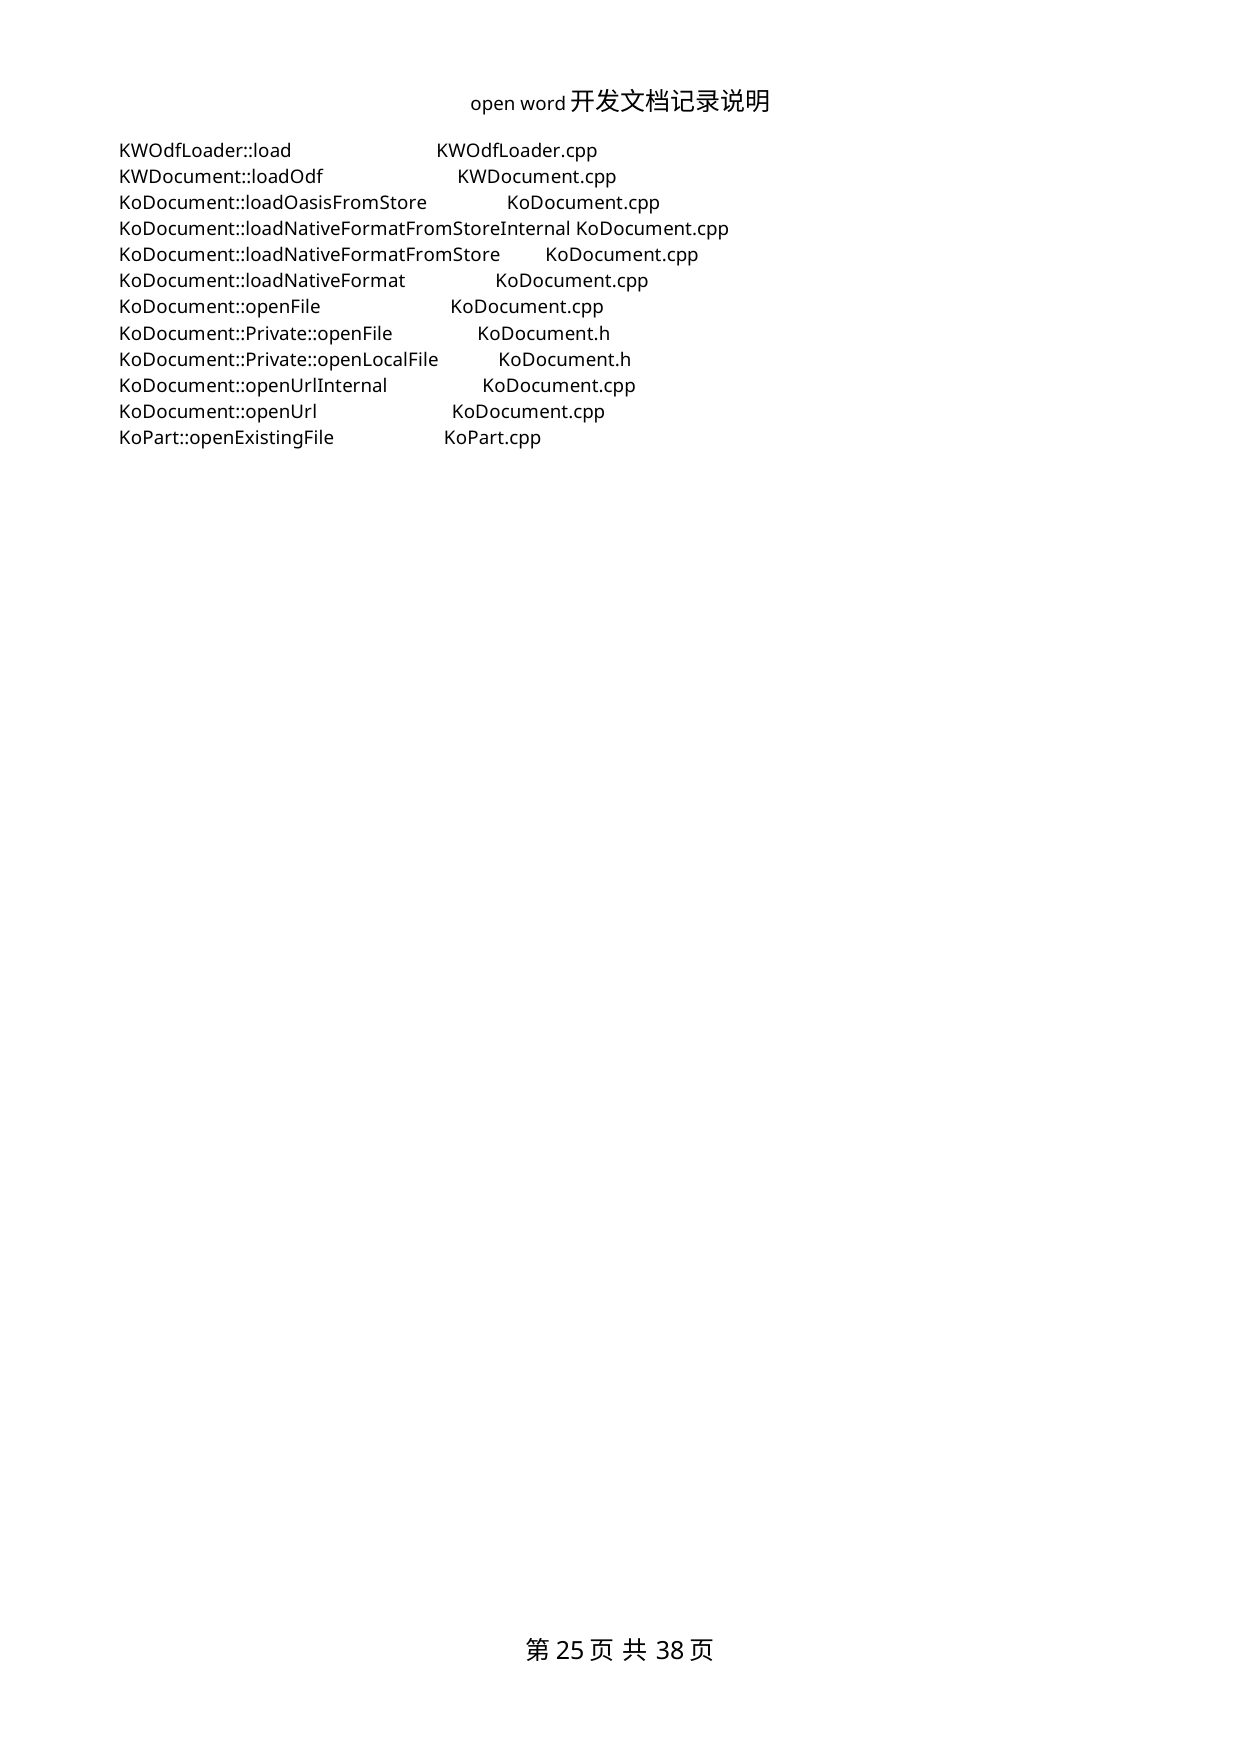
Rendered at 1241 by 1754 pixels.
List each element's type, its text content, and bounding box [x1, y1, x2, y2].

text KWDocument::loadOdf KWDocument.cpp [119, 163, 1121, 189]
text KoDocument::loadOasisFromStore KoDocument.cpp [119, 189, 1121, 215]
text KoDocument::loadNativeFormatFromStoreInternal KoDocument.cpp [119, 215, 1121, 241]
text KoDocument::Private::openLocalFile KoDocument.h [119, 346, 1121, 372]
text KoDocument::openUrlInternal KoDocument.cpp [119, 372, 1121, 398]
text KoDocument::openFile KoDocument.cpp [119, 293, 1121, 319]
text KoPart::openExistingFile KoPart.cpp [119, 424, 1121, 450]
text KoDocument::openUrl KoDocument.cpp [119, 398, 1121, 424]
text KoDocument::loadNativeFormat KoDocument.cpp [119, 267, 1121, 293]
text KoDocument::Private::openFile KoDocument.h [119, 319, 1121, 346]
text KoDocument::loadNativeFormatFromStore KoDocument.cpp [119, 241, 1121, 267]
text KWOdfLoader::load KWOdfLoader.cpp [119, 137, 1121, 163]
